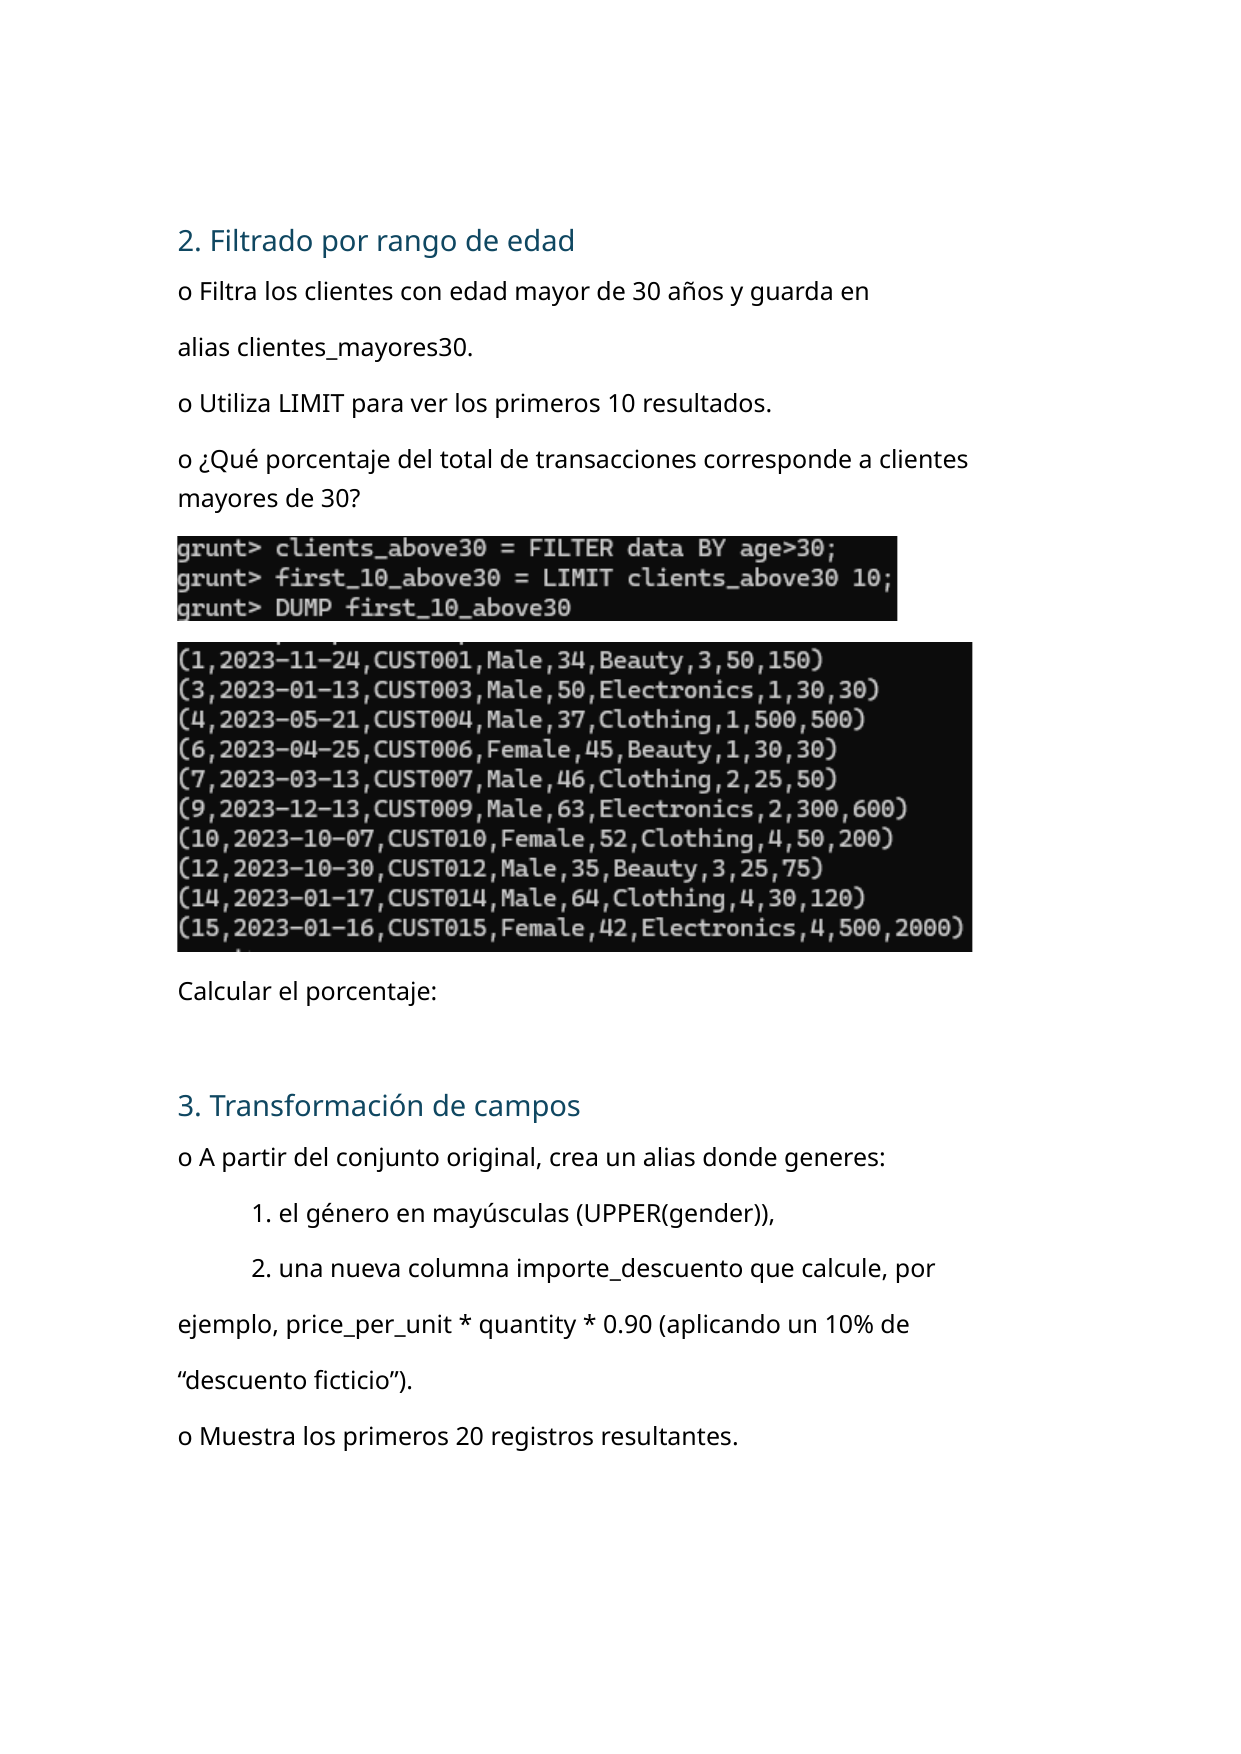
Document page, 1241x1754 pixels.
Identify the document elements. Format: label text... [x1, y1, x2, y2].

text o ¿Qué porcentaje del total de transacciones corresponde a clientes mayores de 30? [177, 442, 1063, 515]
text Calcular el porcentaje: [177, 974, 1063, 1047]
text o A partir del conjunto original, crea un alias donde generes: [177, 1139, 1063, 1173]
text 2. una nueva columna importe_descuento que calcule, por [177, 1251, 1063, 1285]
text o Utiliza LIMIT para ver los primeros 10 resultados. [177, 386, 1063, 420]
text ejemplo, price_per_unit * quantity * 0.90 (aplicando un 10% de [177, 1307, 1063, 1341]
text alias clientes_mayores30. [177, 330, 1063, 364]
text o Filtra los clientes con edad mayor de 30 años y guarda en [177, 274, 1063, 308]
subtitle 3. Transformación de campos [177, 1086, 1063, 1125]
subtitle 2. Filtrado por rango de edad [177, 220, 1063, 260]
text “descuento ficticio”). [177, 1363, 1063, 1397]
text o Muestra los primeros 20 registros resultantes. [177, 1419, 1063, 1453]
text 1. el género en mayúsculas (UPPER(gender)), [177, 1195, 1063, 1229]
